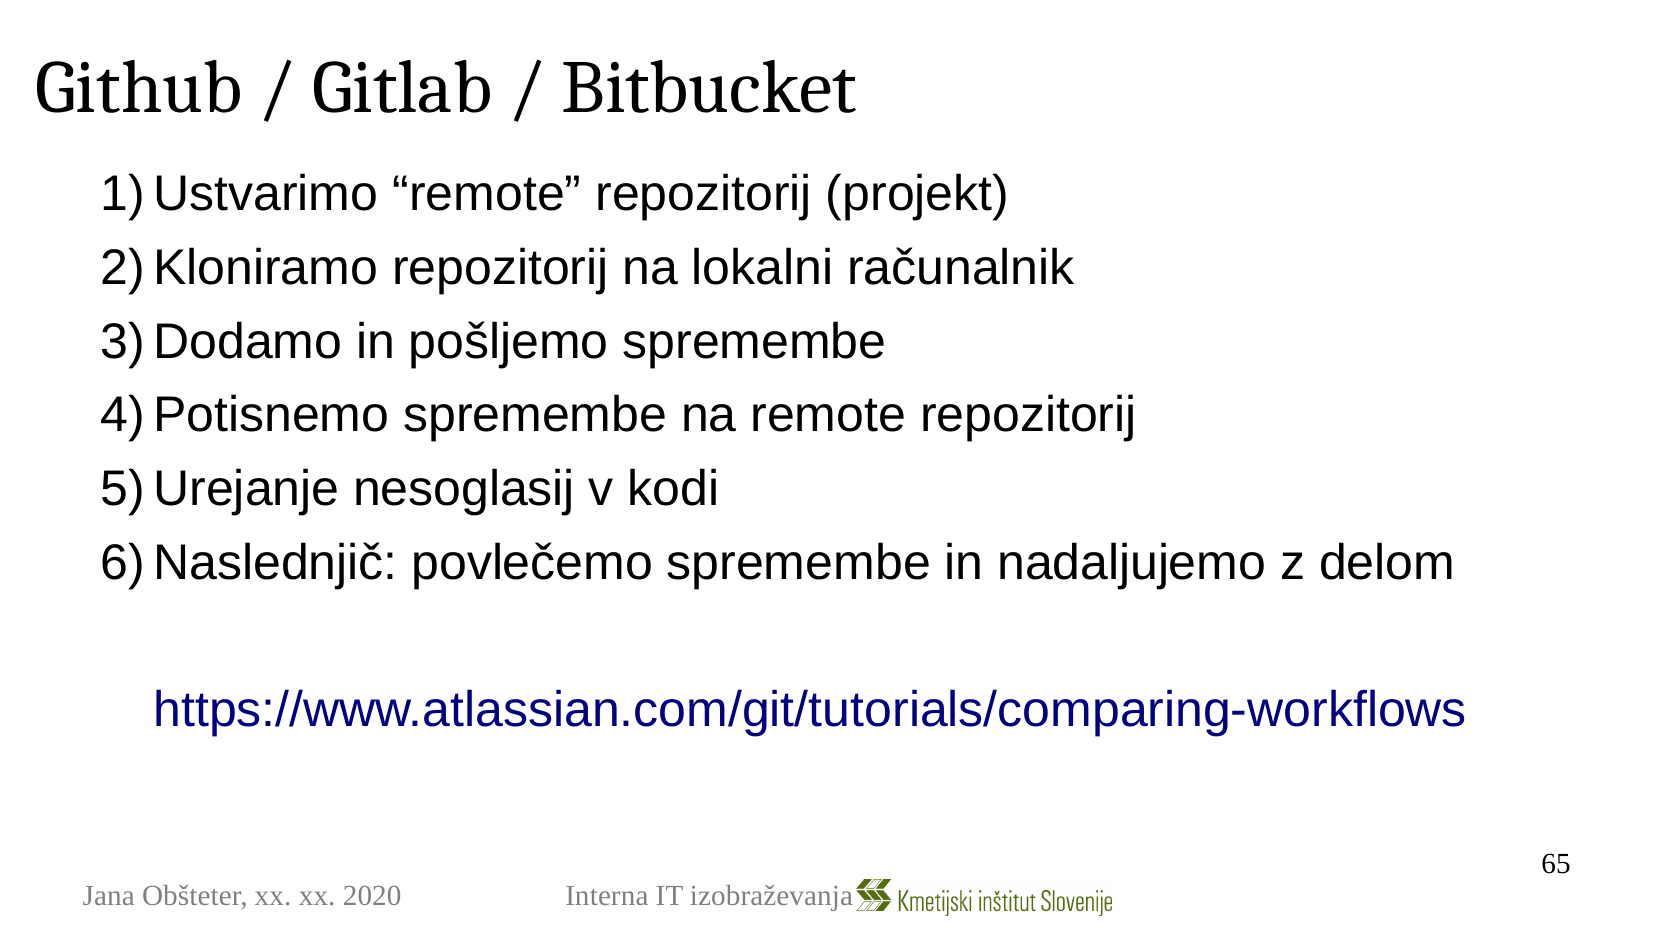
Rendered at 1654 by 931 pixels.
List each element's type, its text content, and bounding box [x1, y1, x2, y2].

title Github / Gitlab / Bitbucket [35, 21, 1524, 154]
list Ustvarimo “remote” repozitorij (projekt) Kloniramo repozitorij na lokalni računalnik Dodamo in pošljemo spremembe Potisnemo spremembe na remote repozitorij Urejanje nesoglasij v kodi Naslednjič: povlečemo spremembe in nadaljujemo z delom https://www.atlassian.com/git/tutorials/comparing-workflows [82, 165, 1642, 827]
picture [856, 879, 1112, 916]
